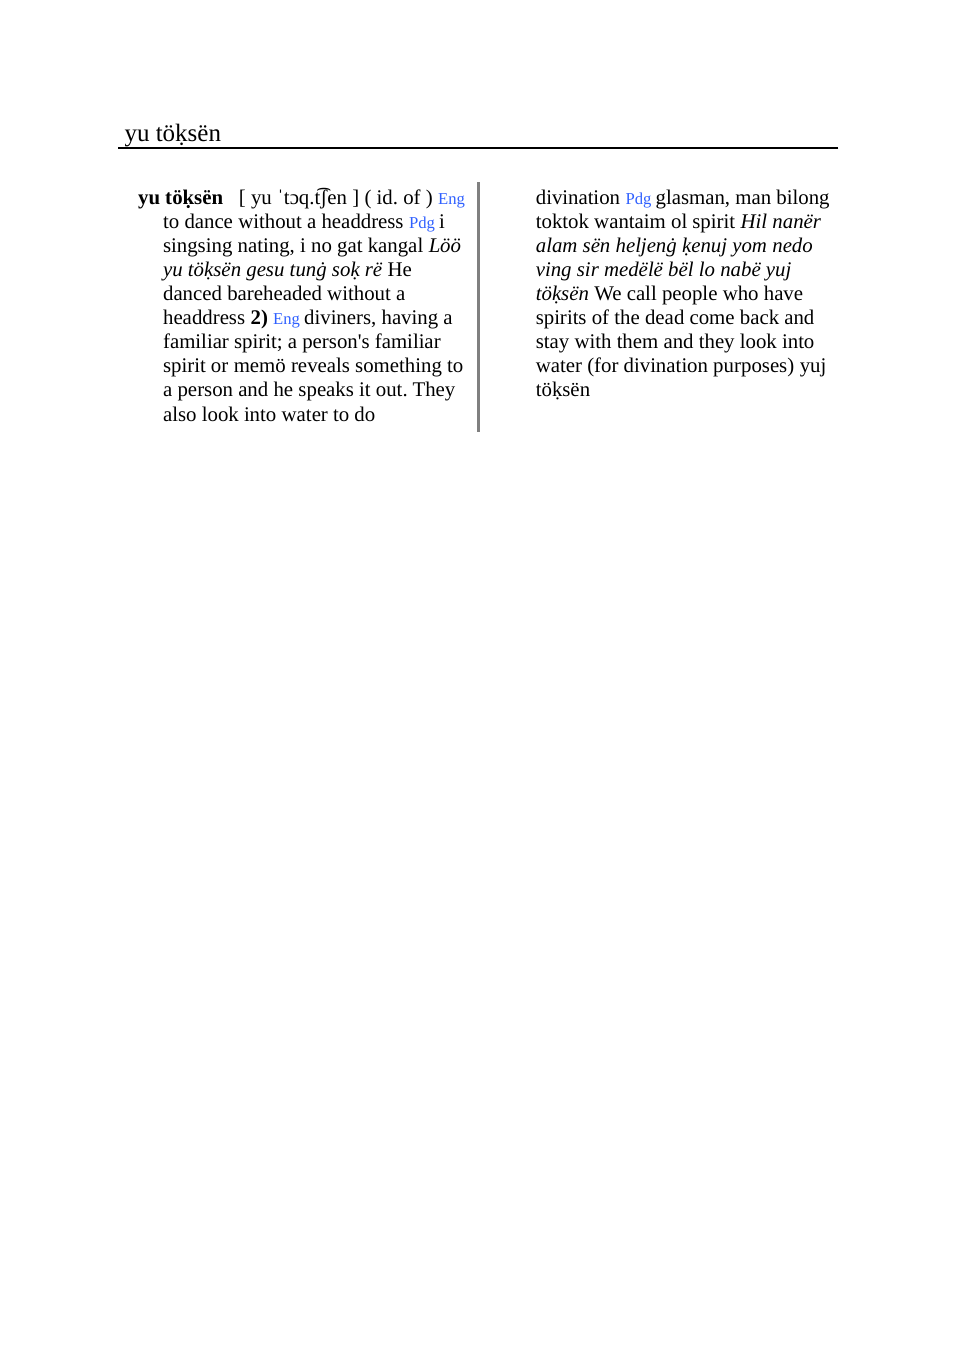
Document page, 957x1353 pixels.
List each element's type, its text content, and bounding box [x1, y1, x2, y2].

text yu töḳsën [ yu ˈtɔq.t͡ʃen ] ( id. of ) Eng to dance without a headdress Pdg i singsing nating, i no gat kangal Löö yu töḳsën gesu tunġ soḳ rë He danced bareheaded without a headdress 2) Eng diviners, having a familiar spirit; a person's familiar spirit or memö reveals something to a person and he speaks it out. They also look into water to do [119, 183, 465, 430]
text divination Pdg glasman, man bilong toktok wantaim ol spirit Hil nanër alam sën heljenġ ḳenuj yom nedo ving sir medëlë bël lo nabë yuj töḳsën We call people who have spirits of the dead come back and stay with them and they look into water (for divination purposes) yuj töḳsën [492, 183, 837, 406]
